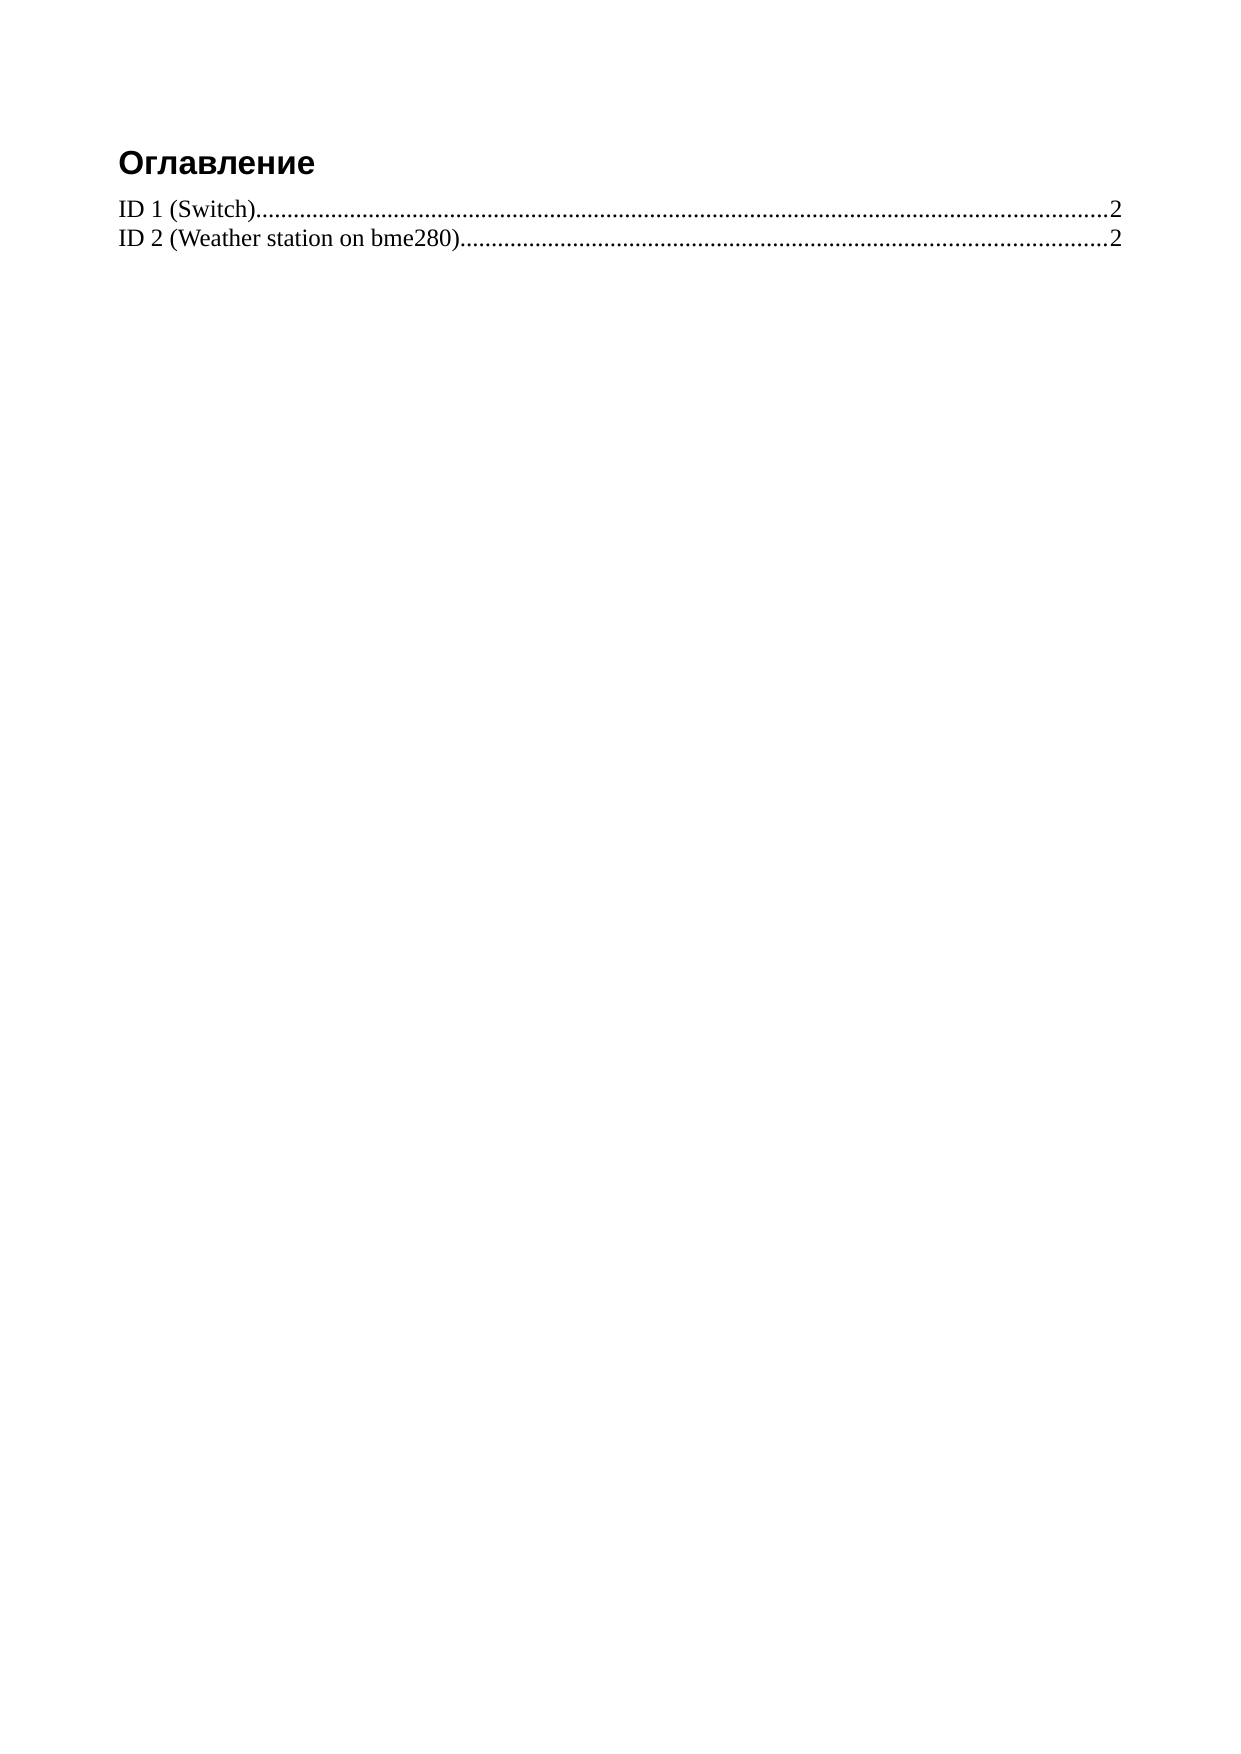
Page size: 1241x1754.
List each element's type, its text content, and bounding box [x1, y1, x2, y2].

subtitle Оглавление [118, 143, 1122, 182]
text ID 2 (Weather station on bme280) 2 [118, 223, 1122, 252]
text ID 1 (Switch) 2 [118, 194, 1122, 223]
